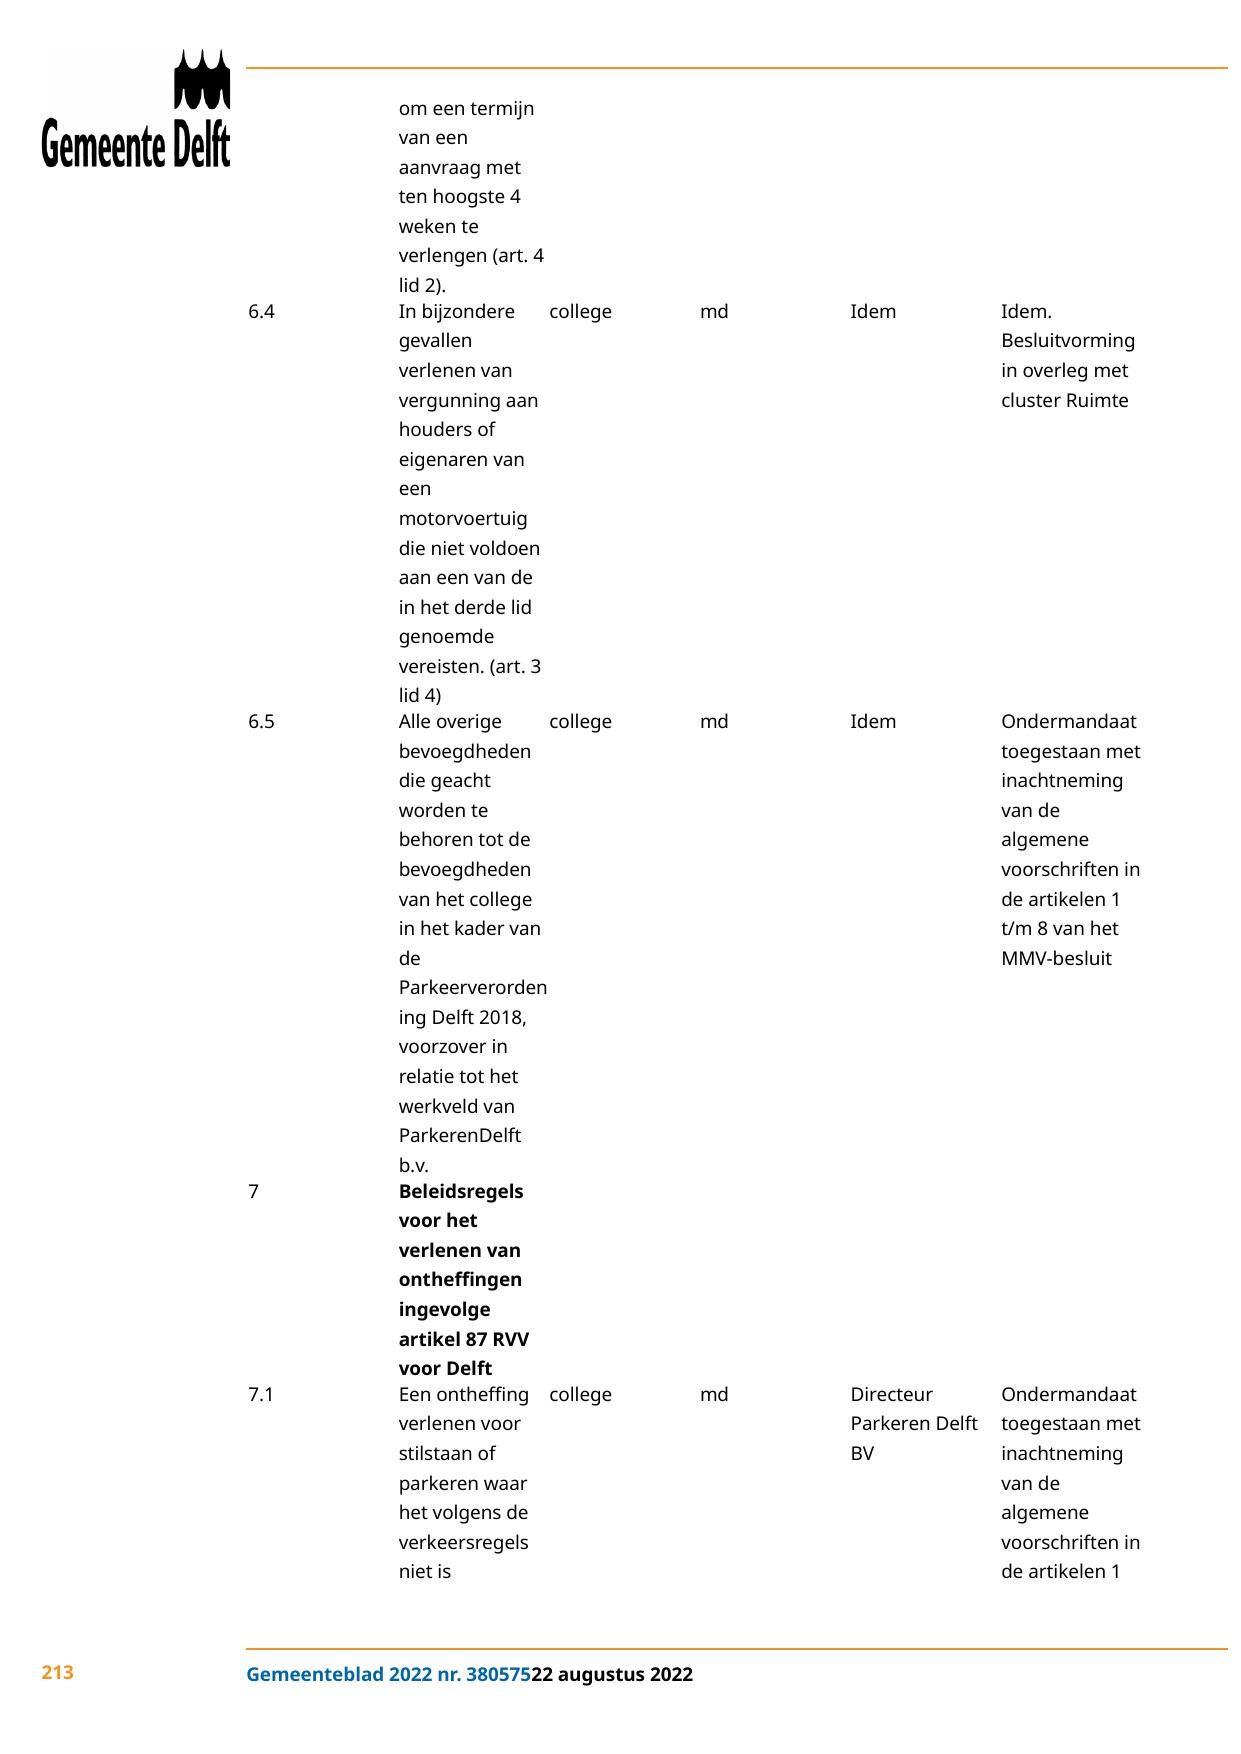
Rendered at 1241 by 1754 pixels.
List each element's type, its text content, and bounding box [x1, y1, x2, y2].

table_cell Een ontheffing verlenen voor stilstaan of parkeren waar het volgens de verkeersregels niet is [399, 1381, 549, 1584]
table_cell [700, 95, 850, 298]
table_cell Ondermandaat toegestaan met inachtneming van de algemene voorschriften in de artikelen 1 [1001, 1381, 1152, 1584]
table_cell college [549, 298, 700, 708]
table_cell Idem [850, 298, 1001, 708]
table_cell Ondermandaat toegestaan met inachtneming van de algemene voorschriften in de artikelen 1 t/m 8 van het MMV-besluit [1001, 708, 1152, 1178]
table_cell [549, 1178, 700, 1381]
table_cell 7 [248, 1178, 398, 1381]
table_cell Idem [850, 708, 1001, 1178]
table_cell [850, 95, 1001, 298]
table_cell [700, 1178, 850, 1381]
table_cell Idem. Besluitvorming in overleg met cluster Ruimte [1001, 298, 1152, 708]
table_cell Directeur Parkeren Delft BV [850, 1381, 1001, 1584]
picture [41, 47, 231, 172]
table_cell 7.1 [248, 1381, 398, 1584]
table_cell In bijzondere gevallen verlenen van vergunning aan houders of eigenaren van een motorvoertuig die niet voldoen aan een van de in het derde lid genoemde vereisten. (art. 3 lid 4) [399, 298, 549, 708]
table_cell [549, 95, 700, 298]
table_cell [850, 1178, 1001, 1381]
table_cell md [700, 708, 850, 1178]
table_cell college [549, 708, 700, 1178]
table_cell md [700, 298, 850, 708]
table_cell [248, 95, 398, 298]
table_cell Alle overige bevoegdheden die geacht worden te behoren tot de bevoegdheden van het college in het kader van de Parkeerverordening Delft 2018, voorzover in relatie tot het werkveld van ParkerenDelft b.v. [399, 708, 549, 1178]
table_cell om een termijn van een aanvraag met ten hoogste 4 weken te verlengen (art. 4 lid 2). [399, 95, 549, 298]
table_cell md [700, 1381, 850, 1584]
table_cell [1001, 95, 1152, 298]
table_cell college [549, 1381, 700, 1584]
table_cell 6.4 [248, 298, 398, 708]
table_cell [1001, 1178, 1152, 1381]
table_cell Beleidsregels voor het verlenen van ontheffingen ingevolge artikel 87 RVV voor Delft [399, 1178, 549, 1381]
table_cell 6.5 [248, 708, 398, 1178]
